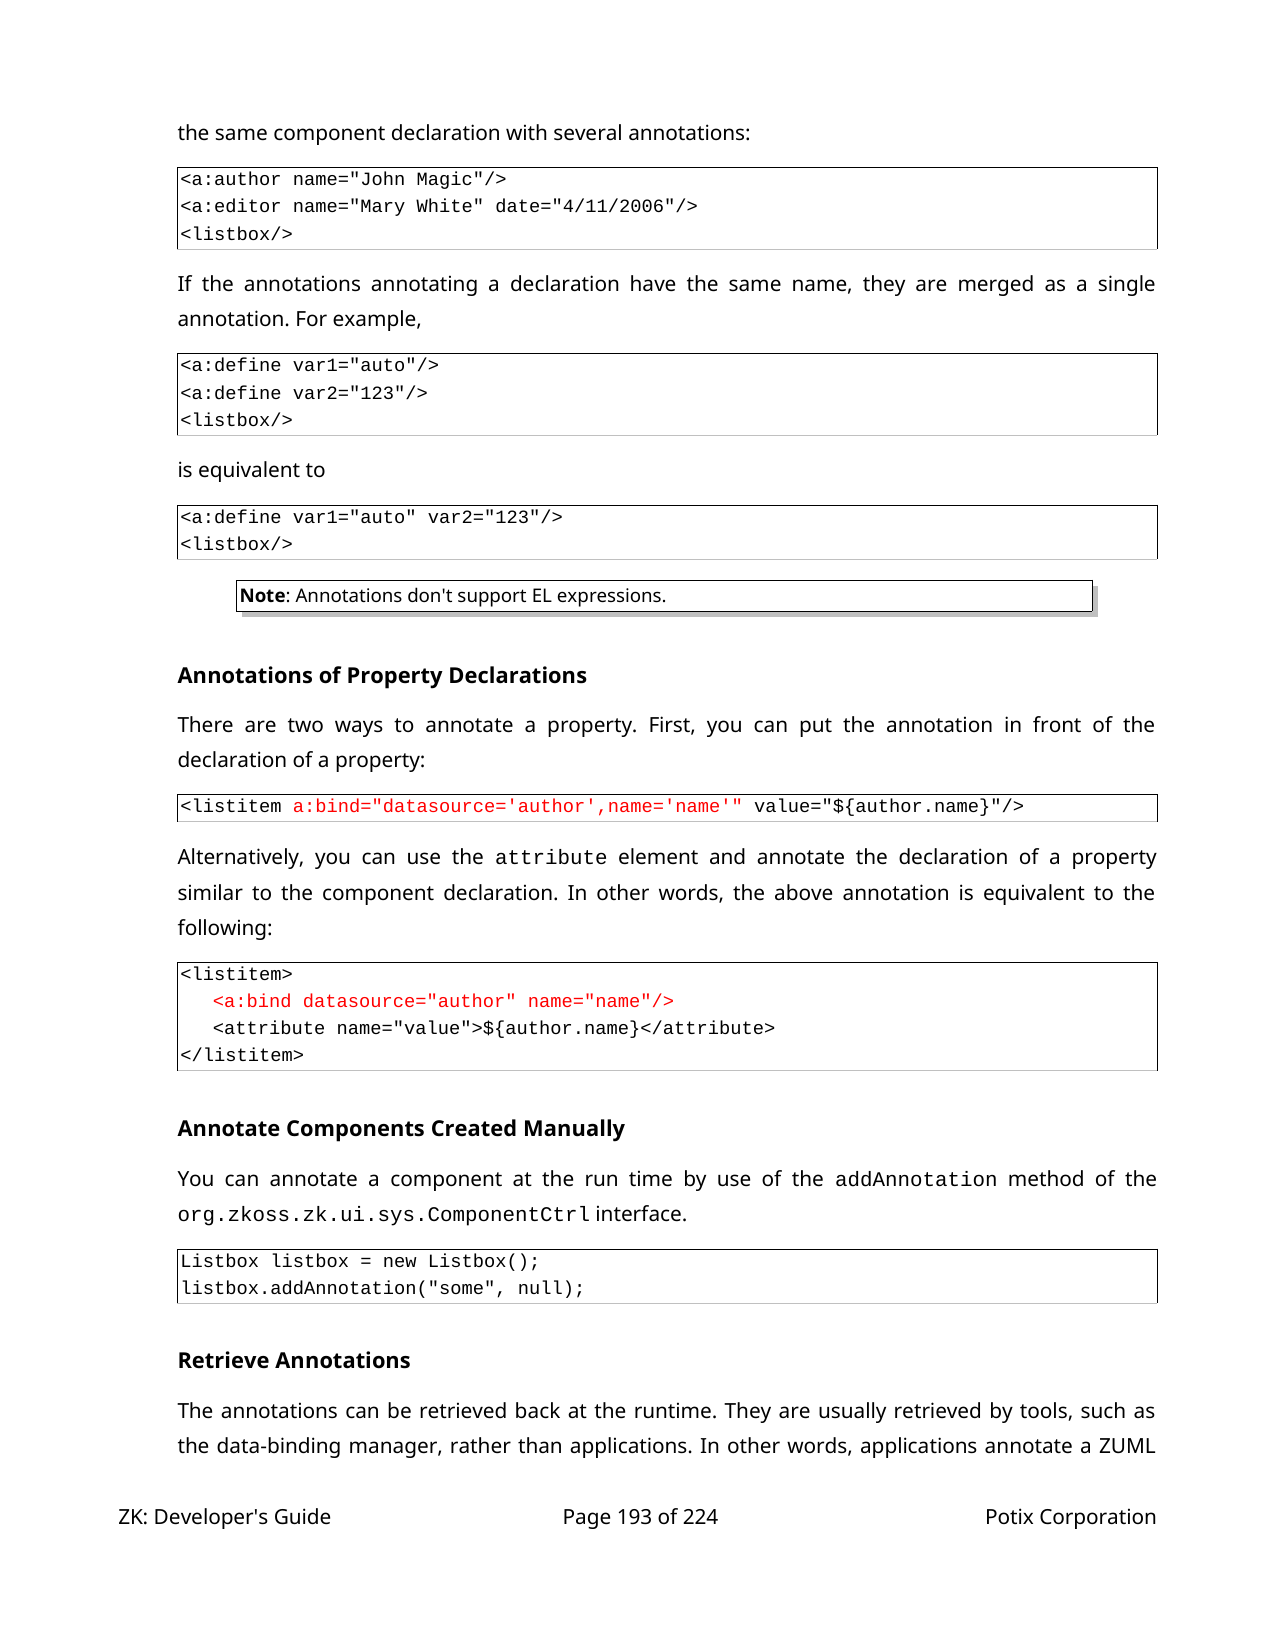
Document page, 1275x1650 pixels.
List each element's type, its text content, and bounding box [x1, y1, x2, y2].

text <listbox/> [178, 532, 1157, 559]
text is equivalent to [177, 456, 1157, 484]
text Listbox listbox = new Listbox(); [178, 1250, 1157, 1273]
text listbox.addAnnotation("some", null); [178, 1276, 1157, 1303]
text <listbox/> [178, 408, 1157, 435]
text Alternatively, you can use the attribute element and annotate the declaration of a property similar to the component declaration. In other words, the above annotation is equivalent to the following: [177, 842, 1157, 941]
text <a:editor name="Mary White" date="4/11/2006"/> [178, 194, 1157, 218]
text </listitem> [178, 1043, 1157, 1070]
text You can annotate a component at the run time by use of the addAnnotation method of the org.zkoss.zk.ui.sys.ComponentCtrl interface. [177, 1164, 1157, 1228]
text <listitem a:bind="datasource='author',name='name'" value="${author.name}"/> [178, 795, 1157, 821]
text <listitem> [178, 963, 1157, 986]
text the same component declaration with several annotations: [177, 118, 1157, 146]
text <listbox/> [178, 221, 1157, 249]
text <a:author name="John Magic"/> [178, 168, 1157, 191]
text If the annotations annotating a declaration have the same name, they are merged as a single annotation. For example, [177, 269, 1157, 333]
subtitle Annotations of Property Declarations [177, 659, 1157, 689]
text <a:define var2="123"/> [178, 381, 1157, 405]
text <a:bind datasource="author" name="name"/> [178, 989, 1157, 1013]
text <a:define var1="auto"/> [178, 354, 1157, 378]
subtitle Annotate Components Created Manually [177, 1113, 1157, 1143]
text There are two ways to annotate a property. First, you can put the annotation in front of the declaration of a property: [177, 710, 1157, 774]
text <a:define var1="auto" var2="123"/> [178, 506, 1157, 529]
text <attribute name="value">${author.name}</attribute> [178, 1016, 1157, 1040]
text Note: Annotations don't support EL expressions. [237, 581, 1092, 611]
text The annotations can be retrieved back at the runtime. They are usually retrieved by tools, such as the data-binding manager, rather than applications. In other words, applications annotate a ZUML [177, 1396, 1157, 1459]
subtitle Retrieve Annotations [177, 1345, 1157, 1375]
